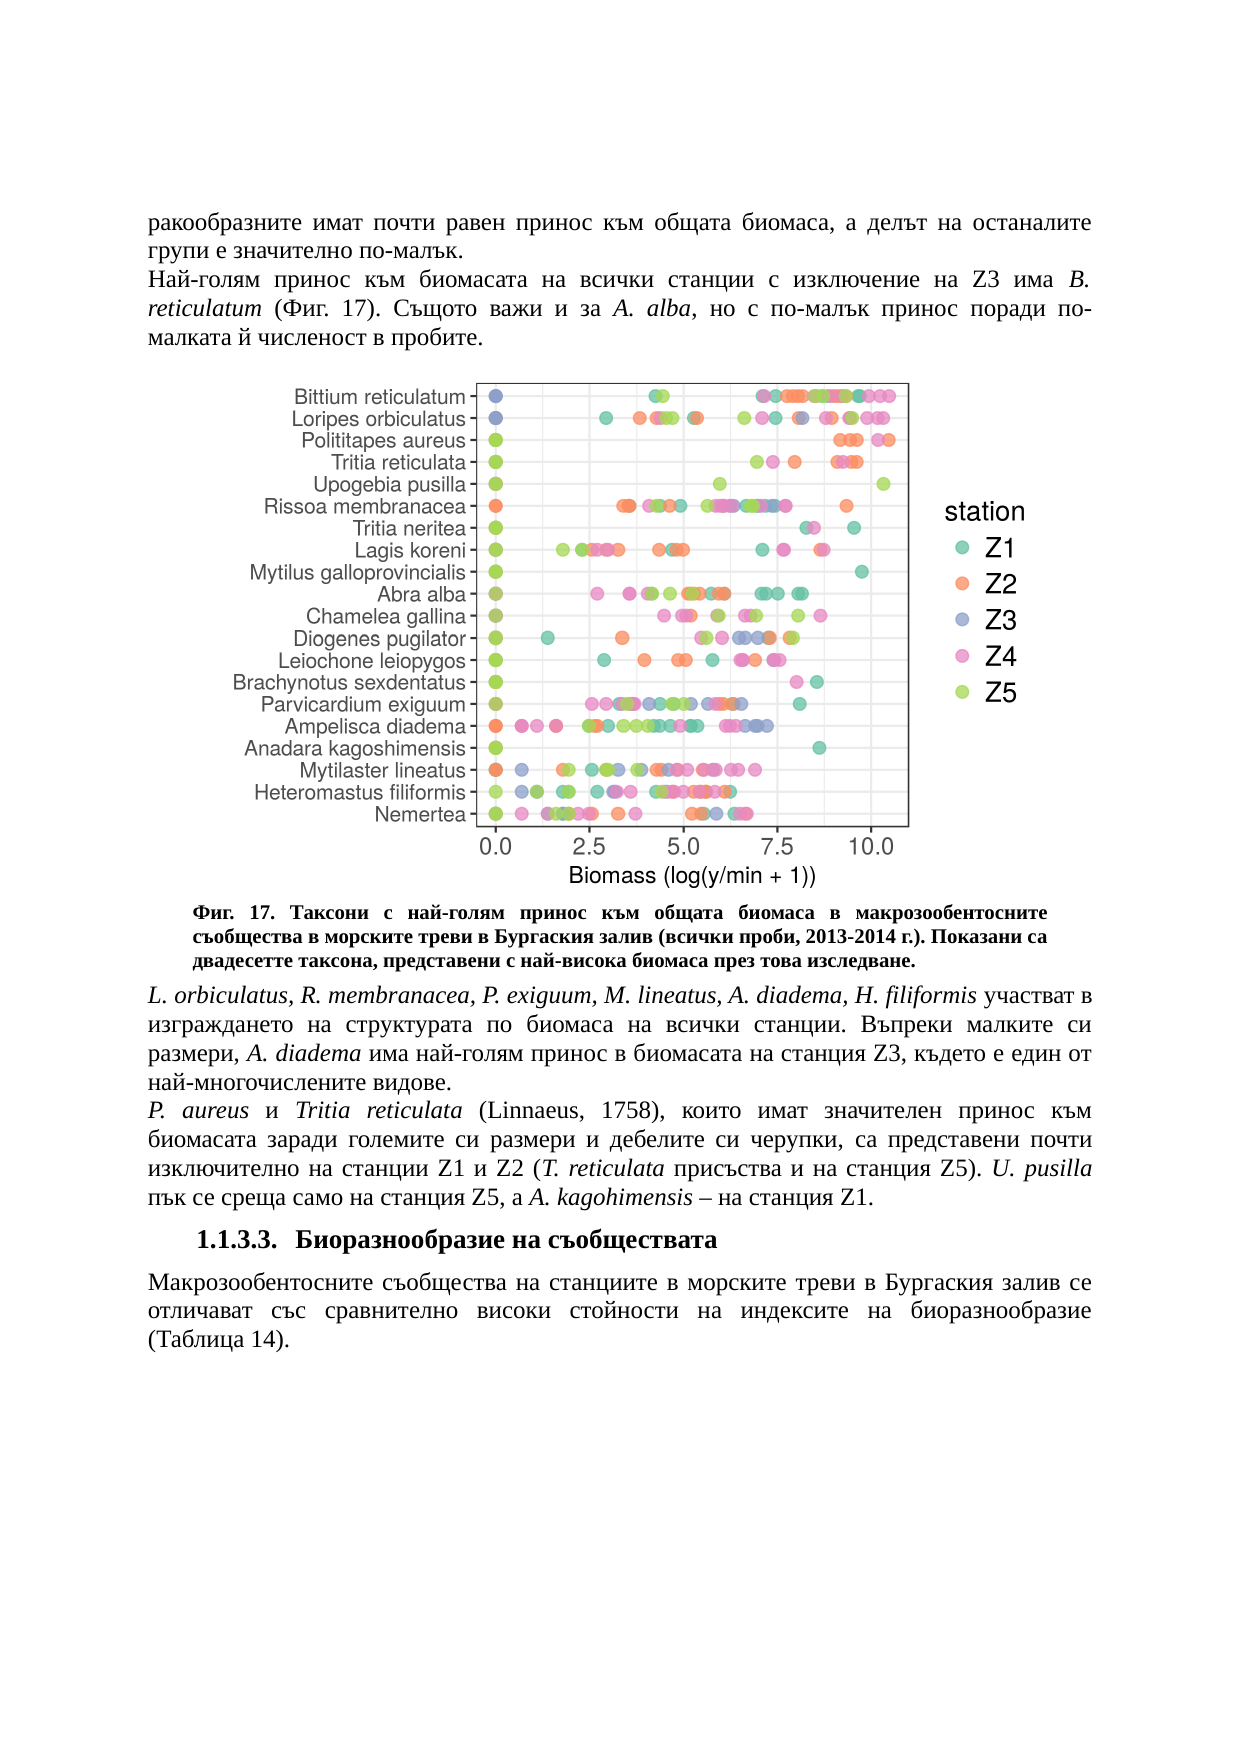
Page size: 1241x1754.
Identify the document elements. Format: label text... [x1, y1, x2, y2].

picture [192, 371, 1049, 900]
text P. aureus и Tritia reticulata (Linnaeus, 1758), които имат значителен принос към биомасата заради големите си размери и дебелите си черупки, са представени почти изключително на станции Z1 и Z2 (T. reticulata присъства и на станция Z5). U. pusilla пък се среща само на станция Z5, а A. kagohimensis – на станция Z1. [148, 1096, 1093, 1211]
text ракообразните имат почти равен принос към общата биомаса, а делът на останалите групи е значително по-малък. [148, 207, 1093, 264]
text Макрозообентосните съобщества на станциите в морските треви в Бургаския залив се отличават със сравнително високи стойности на индексите на биоразнообразие (Таблица 14). [148, 1267, 1093, 1353]
subtitle Биоразнообразие на съобществата [266, 1223, 1093, 1254]
text Фиг. 17. Таксони с най-голям принос към общата биомаса в макрозообентосните съобщества в морските треви в Бургаския залив (всички проби, 2013-2014 г.). Показани са двадесетте таксона, представени с най-висока биомаса през това изследване. [192, 900, 1048, 972]
text L. orbiculatus, R. membranacea, P. exiguum, M. lineatus, A. diadema, H. filiformis участват в изграждането на структурата по биомаса на всички станции. Въпреки малките си размери, A. diadema има най-голям принос в биомасата на станция Z3, където е един от най-многочислените видове. [148, 350, 1093, 1096]
text Най-голям принос към биомасата на всички станции с изключение на Z3 има B. reticulatum (Фиг. 17). Същото важи и за A. alba, но с по-малък принос поради по-малката й численост в пробите. [148, 264, 1093, 350]
